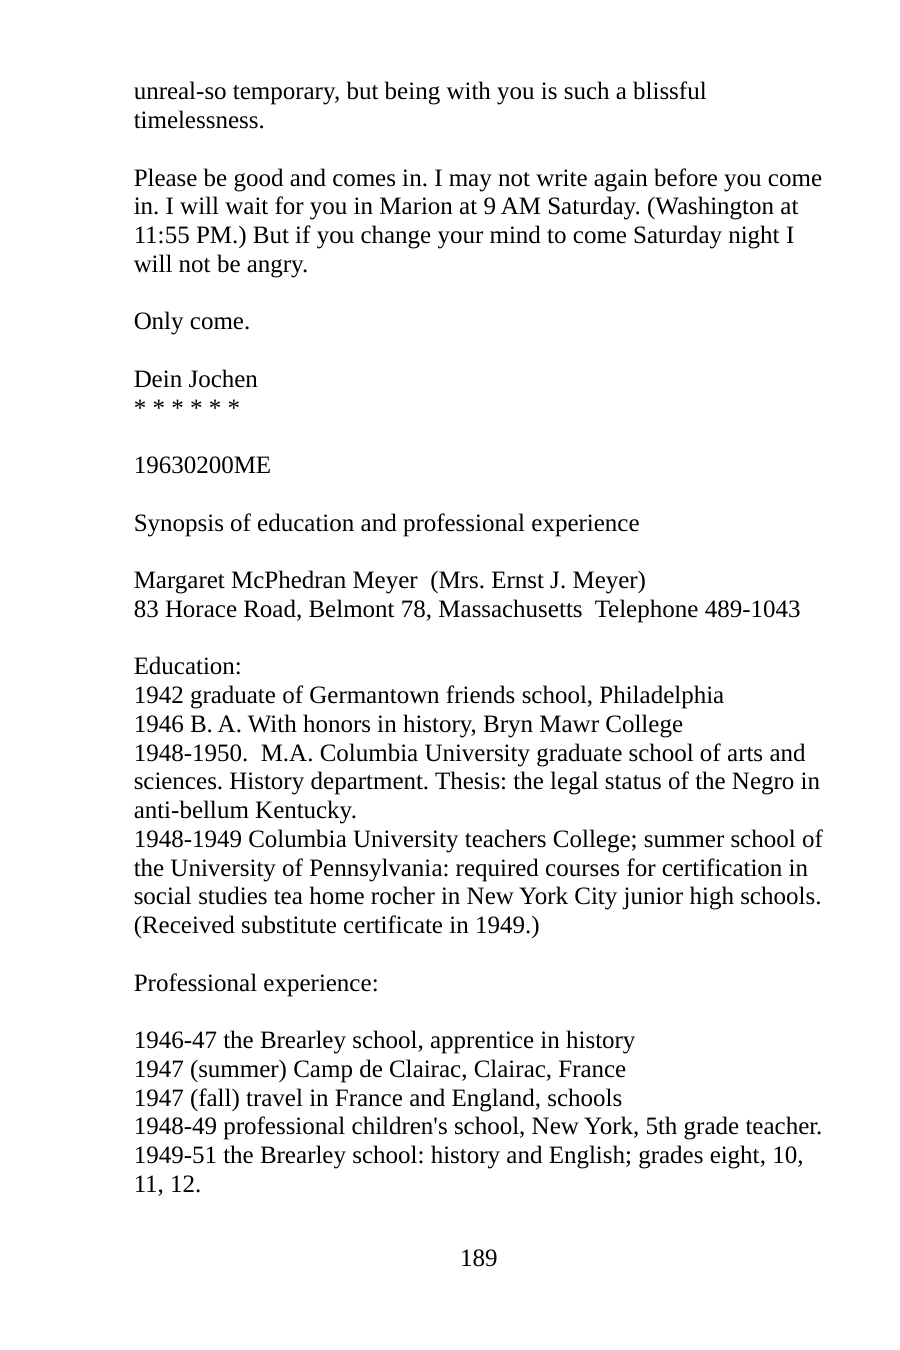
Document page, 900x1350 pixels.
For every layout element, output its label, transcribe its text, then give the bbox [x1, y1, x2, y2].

text 1949-51 the Brearley school: history and English; grades eight, 10, 11, 12. [133, 1140, 823, 1198]
text 1947 (summer) Camp de Clairac, Clairac, France [133, 1054, 823, 1083]
text 1942 graduate of Germantown friends school, Philadelphia [133, 680, 823, 709]
text 1948-1950. M.A. Columbia University graduate school of arts and sciences. History department. Thesis: the legal status of the Negro in anti-bellum Kentucky. [133, 738, 823, 824]
text 1947 (fall) travel in France and England, schools [133, 1083, 823, 1111]
text Margaret McPhedran Meyer (Mrs. Ernst J. Meyer) [133, 565, 823, 594]
text Education: [133, 651, 823, 680]
text 19630200ME [133, 450, 823, 479]
text Professional experience: [133, 968, 823, 996]
text Please be good and comes in. I may not write again before you come in. I will wait for you in Marion at 9 AM Saturday. (Washington at 11:55 PM.) But if you change your mind to come Saturday night I will not be angry. [133, 163, 823, 278]
text unreal-so temporary, but being with you is such a blissful timelessness. [133, 76, 823, 134]
text Only come. [133, 306, 823, 335]
text * * * * * * [133, 393, 823, 421]
text 1948-49 professional children's school, New York, 5th grade teacher. [133, 1111, 823, 1140]
text 1946 B. A. With honors in history, Bryn Mawr College [133, 709, 823, 738]
text 83 Horace Road, Belmont 78, Massachusetts Telephone 489-1043 [133, 594, 823, 623]
text Dein Jochen [133, 364, 823, 393]
text Synopsis of education and professional experience [133, 508, 823, 536]
text 1948-1949 Columbia University teachers College; summer school of the University of Pennsylvania: required courses for certification in social studies tea home rocher in New York City junior high schools. (Received substitute certificate in 1949.) [133, 824, 823, 939]
text 1946-47 the Brearley school, apprentice in history [133, 1025, 823, 1054]
